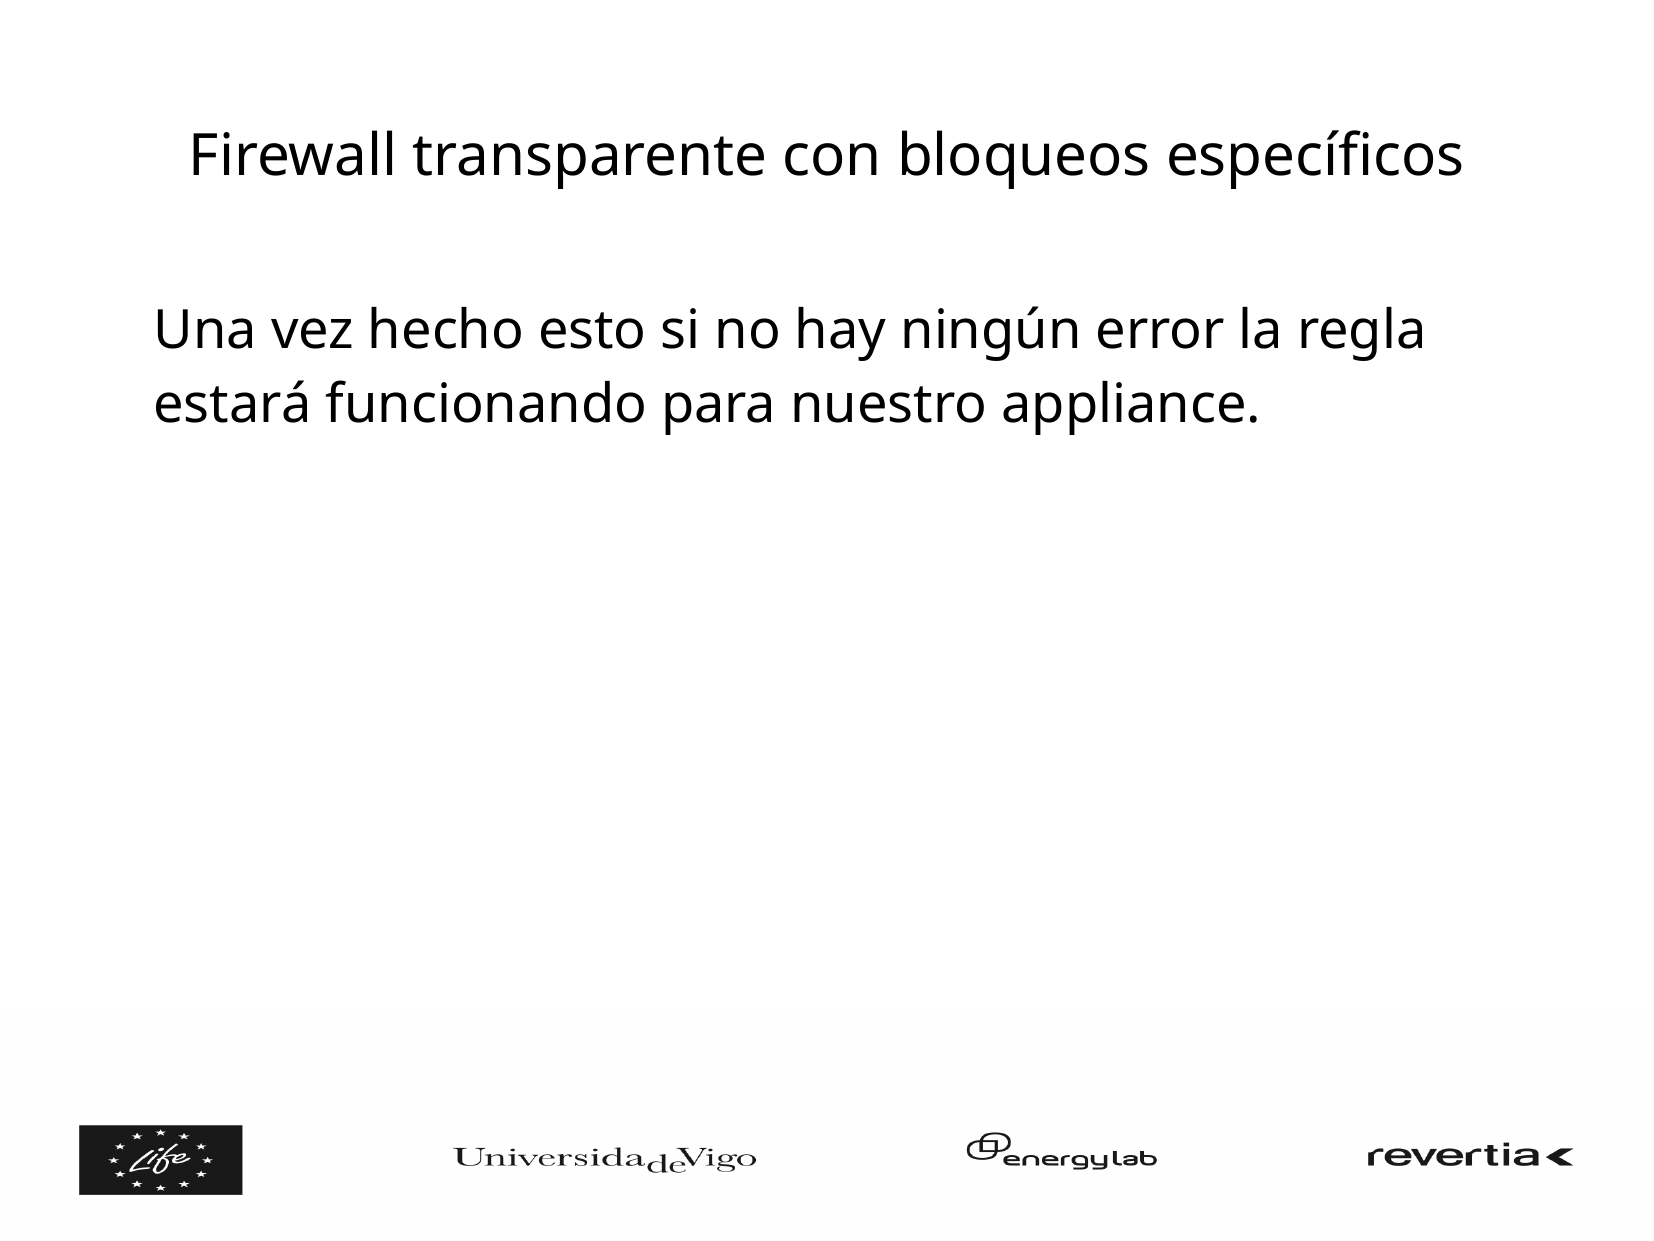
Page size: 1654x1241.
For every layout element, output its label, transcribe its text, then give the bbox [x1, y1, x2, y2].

picture [0, 1009, 1654, 1241]
title Firewall transparente con bloqueos específicos [82, 49, 1571, 257]
list Una vez hecho esto si no hay ningún error la regla estará funcionando para nuestro appliance. [82, 290, 1571, 1010]
